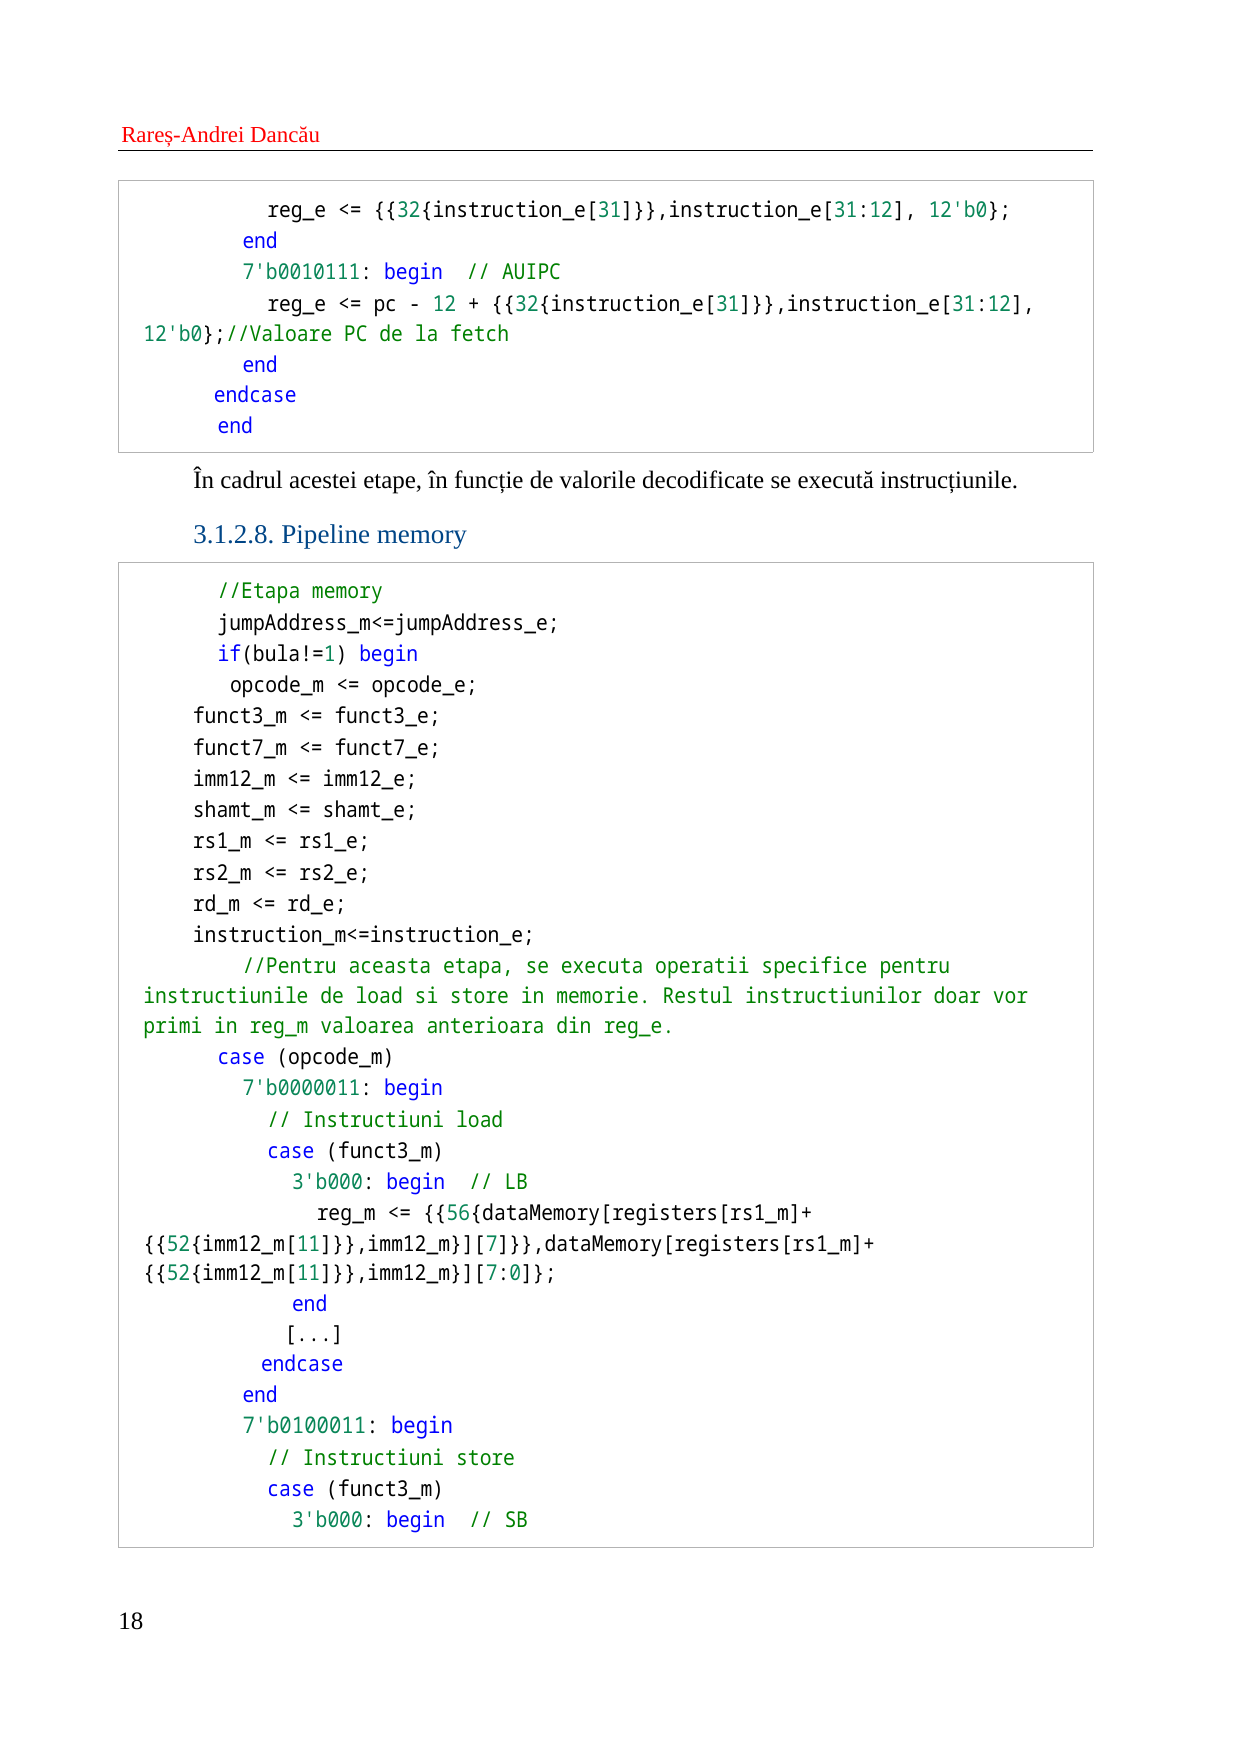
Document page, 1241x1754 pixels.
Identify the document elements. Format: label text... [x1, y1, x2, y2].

text case (opcode_m) [119, 1028, 1093, 1059]
text case (funct3_m) [119, 1121, 1093, 1153]
text 7'b0010111: begin // AUIPC [119, 243, 1093, 274]
text reg_e <= {{32{instruction_e[31]}},instruction_e[31:12], 12'b0}; [119, 181, 1093, 211]
text 3'b000: begin // LB [119, 1153, 1093, 1184]
text rd_m <= rd_e; [119, 874, 1093, 906]
text endcase [119, 1336, 1093, 1366]
text 3'b000: begin // SB [119, 1491, 1093, 1547]
text // Instructiuni load [119, 1090, 1093, 1121]
text end [119, 335, 1093, 366]
text 7'b0000011: begin [119, 1059, 1093, 1090]
text shamt_m <= shamt_e; [119, 781, 1093, 812]
text opcode_m <= opcode_e; [119, 656, 1093, 687]
text instruction_m<=instruction_e; [119, 906, 1093, 937]
text [...] [119, 1306, 1093, 1336]
text end [119, 211, 1093, 243]
text funct3_m <= funct3_e; [119, 687, 1093, 718]
text end [119, 396, 1093, 452]
text jumpAddress_m<=jumpAddress_e; [119, 593, 1093, 624]
text rs2_m <= rs2_e; [119, 843, 1093, 874]
text În cadrul acestei etape, în funcție de valorile decodificate se execută instrucțiunile. [118, 465, 1093, 493]
text imm12_m <= imm12_e; [119, 749, 1093, 781]
subtitle Pipeline memory [193, 518, 1093, 549]
text end [119, 1275, 1093, 1306]
text if(bula!=1) begin [119, 624, 1093, 656]
text // Instructiuni store [119, 1428, 1093, 1459]
text //Pentru aceasta etapa, se executa operatii specifice pentru instructiunile de load si store in memorie. Restul instructiunilor doar vor primi in reg_m valoarea anterioara din reg_e. [119, 937, 1093, 1028]
text funct7_m <= funct7_e; [119, 718, 1093, 749]
text end [119, 1366, 1093, 1397]
text endcase [119, 366, 1093, 396]
text rs1_m <= rs1_e; [119, 812, 1093, 843]
text reg_e <= pc - 12 + {{32{instruction_e[31]}},instruction_e[31:12], 12'b0};//Valoare PC de la fetch [119, 274, 1093, 335]
text case (funct3_m) [119, 1459, 1093, 1491]
text //Etapa memory [119, 563, 1093, 593]
text 7'b0100011: begin [119, 1397, 1093, 1428]
text reg_m <= {{56{dataMemory[registers[rs1_m]+{{52{imm12_m[11]}},imm12_m}][7]}},dataMemory[registers[rs1_m]+{{52{imm12_m[11]}},imm12_m}][7:0]}; [119, 1184, 1093, 1275]
